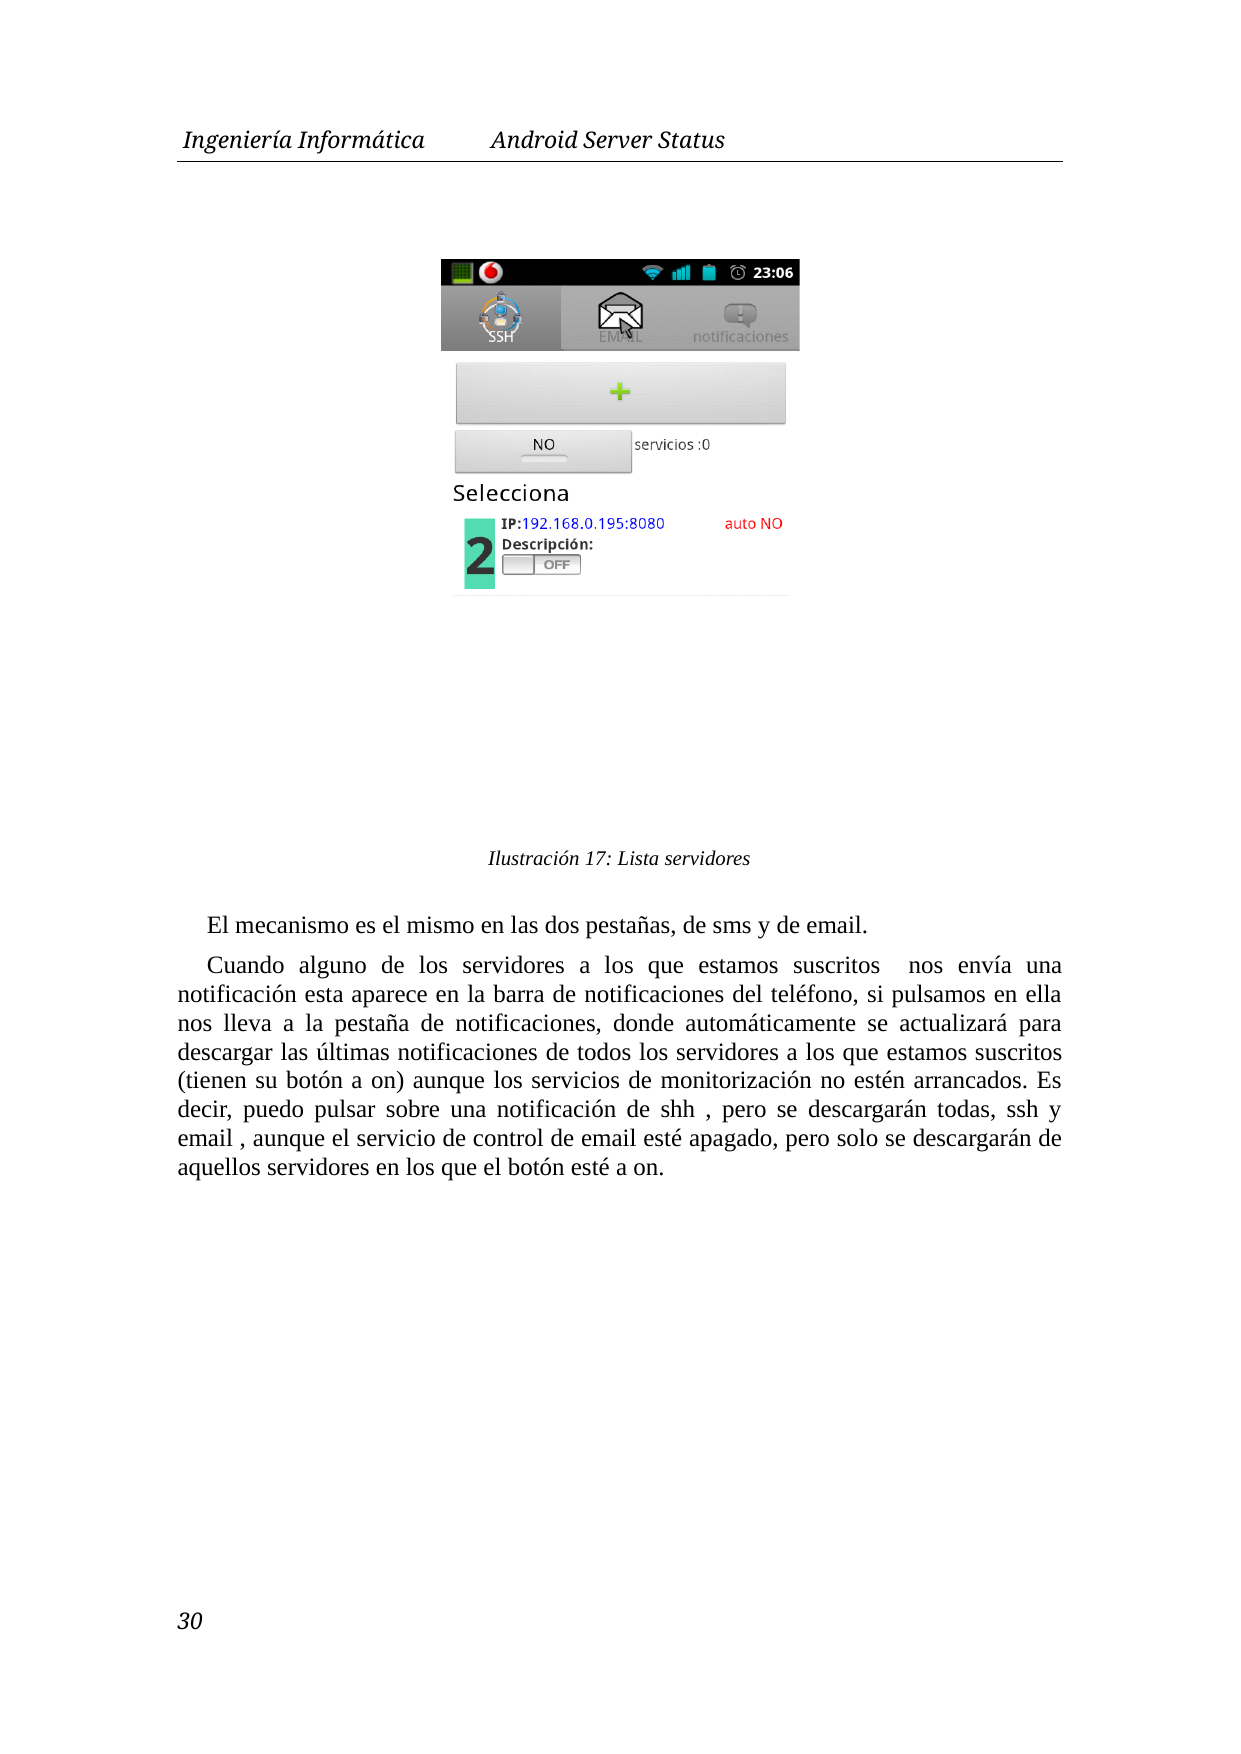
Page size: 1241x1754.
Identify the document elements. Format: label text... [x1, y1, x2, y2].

text Ilustración 17: Lista servidores [441, 846, 799, 869]
text El mecanismo es el mismo en las dos pestañas, de sms y de email. [177, 910, 1063, 939]
picture [441, 259, 800, 846]
text Cuando alguno de los servidores a los que estamos suscritos nos envía una notificación esta aparece en la barra de notificaciones del teléfono, si pulsamos en ella nos lleva a la pestaña de notificaciones, donde automáticamente se actualizará para descargar las últimas notificaciones de todos los servidores a los que estamos suscritos (tienen su botón a on) aunque los servicios de monitorización no estén arrancados. Es decir, puedo pulsar sobre una notificación de shh , pero se descargarán todas, ssh y email , aunque el servicio de control de email esté apagado, pero solo se descargarán de aquellos servidores en los que el botón esté a on. [177, 951, 1063, 1181]
